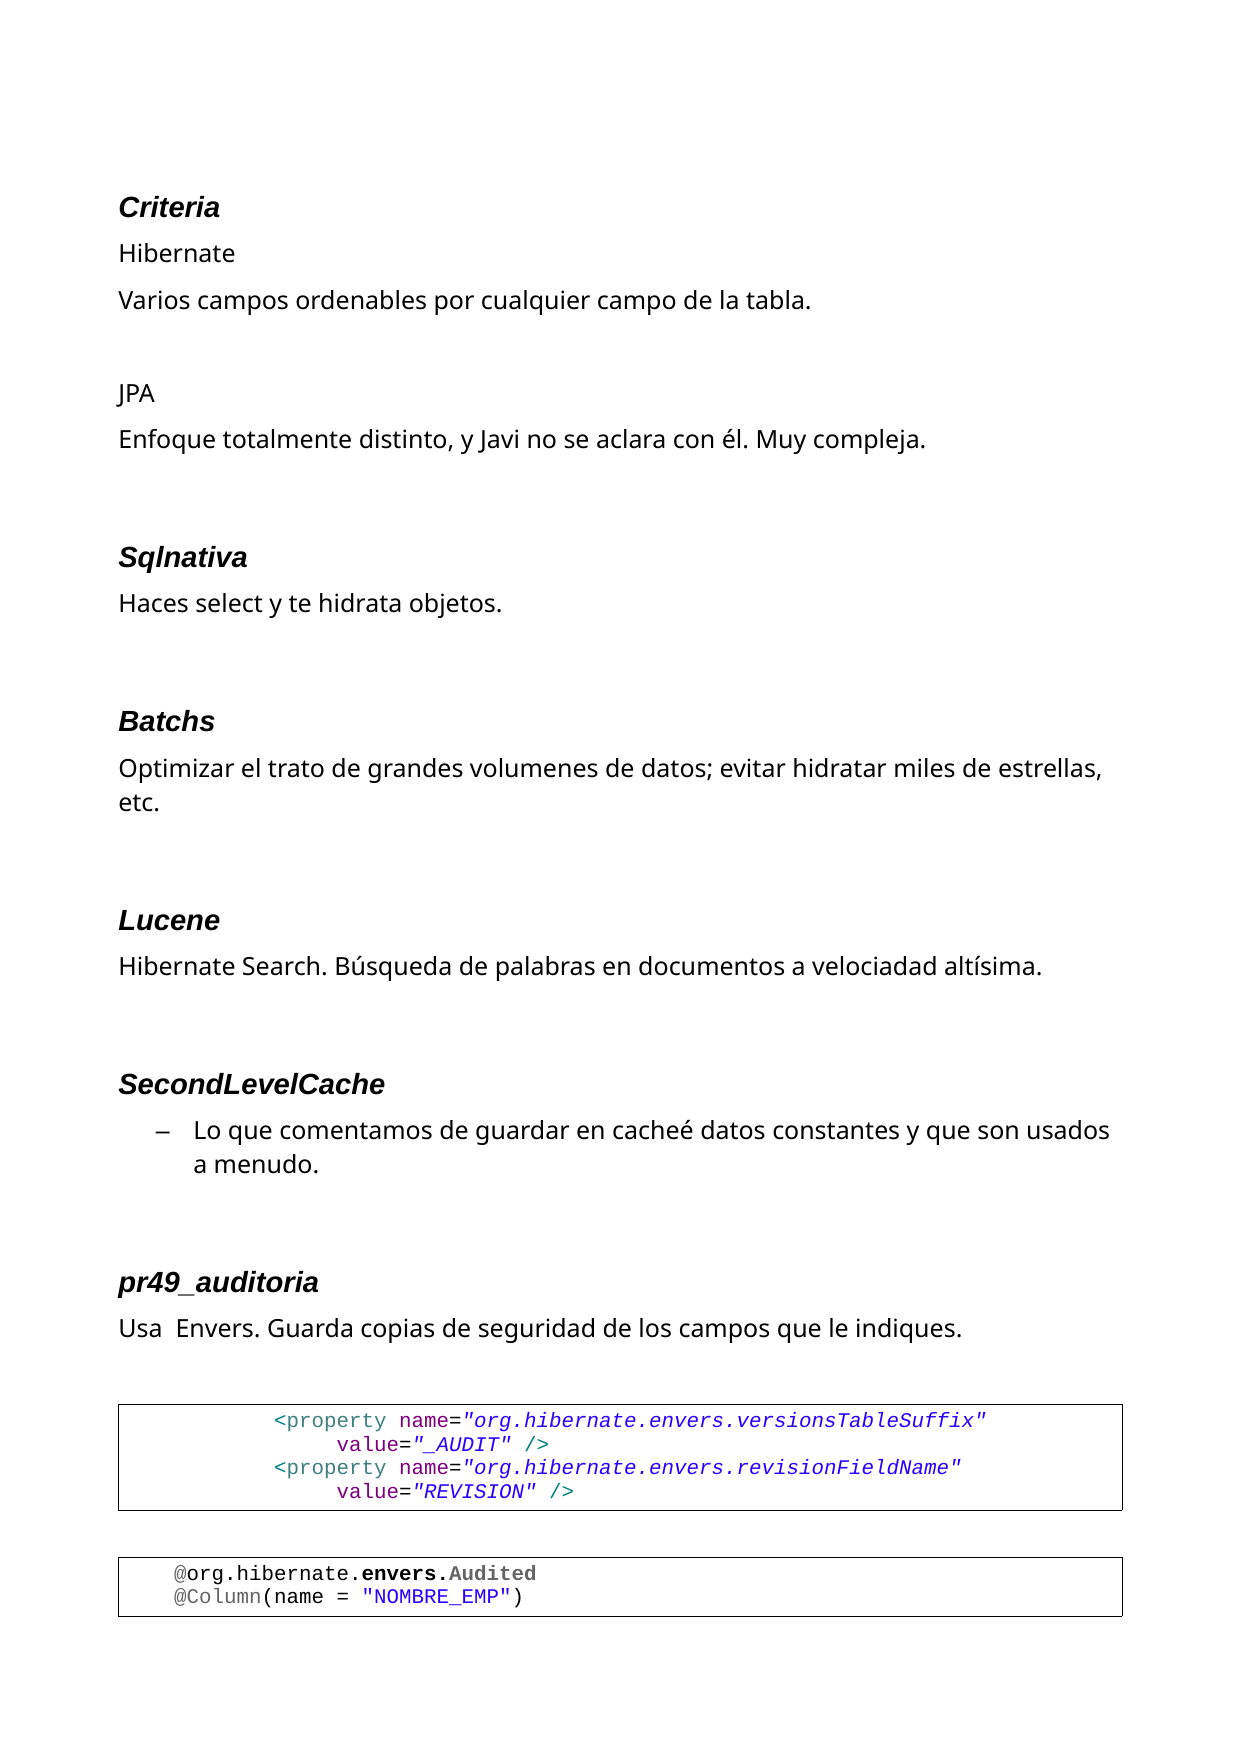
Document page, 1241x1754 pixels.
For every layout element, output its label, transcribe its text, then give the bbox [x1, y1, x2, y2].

subtitle pr49_auditoria [118, 1265, 1122, 1298]
text Hibernate Search. Búsqueda de palabras en documentos a velociadad altísima. [118, 948, 1122, 983]
subtitle Sqlnativa [118, 540, 1122, 574]
text Varios campos ordenables por cualquier campo de la tabla. [118, 282, 1122, 316]
subtitle Lucene [118, 902, 1122, 936]
text Enfoque totalmente distinto, y Javi no se aclara con él. Muy compleja. [118, 422, 1122, 456]
list Lo que comentamos de guardar en cacheé datos constantes y que son usados a menudo. [156, 1113, 1122, 1181]
text Optimizar el trato de grandes volumenes de datos; evitar hidratar miles de estrellas, etc. [118, 750, 1122, 818]
text Hibernate [118, 236, 1122, 270]
subtitle Batchs [118, 704, 1122, 738]
table_header <property name="org.hibernate.envers.versionsTableSuffix" value="_AUDIT" /> <property name="org.hibernate.envers.revisionFieldName" value="REVISION" /> [119, 1405, 1122, 1510]
text Haces select y te hidrata objetos. [118, 586, 1122, 620]
subtitle SecondLevelCache [118, 1067, 1122, 1100]
table_header @org.hibernate.envers.Audited @Column(name = "NOMBRE_EMP") [119, 1558, 1122, 1616]
text Usa Envers. Guarda copias de seguridad de los campos que le indiques. [118, 1311, 1122, 1345]
subtitle Criteria [118, 190, 1122, 223]
text JPA [118, 375, 1122, 409]
